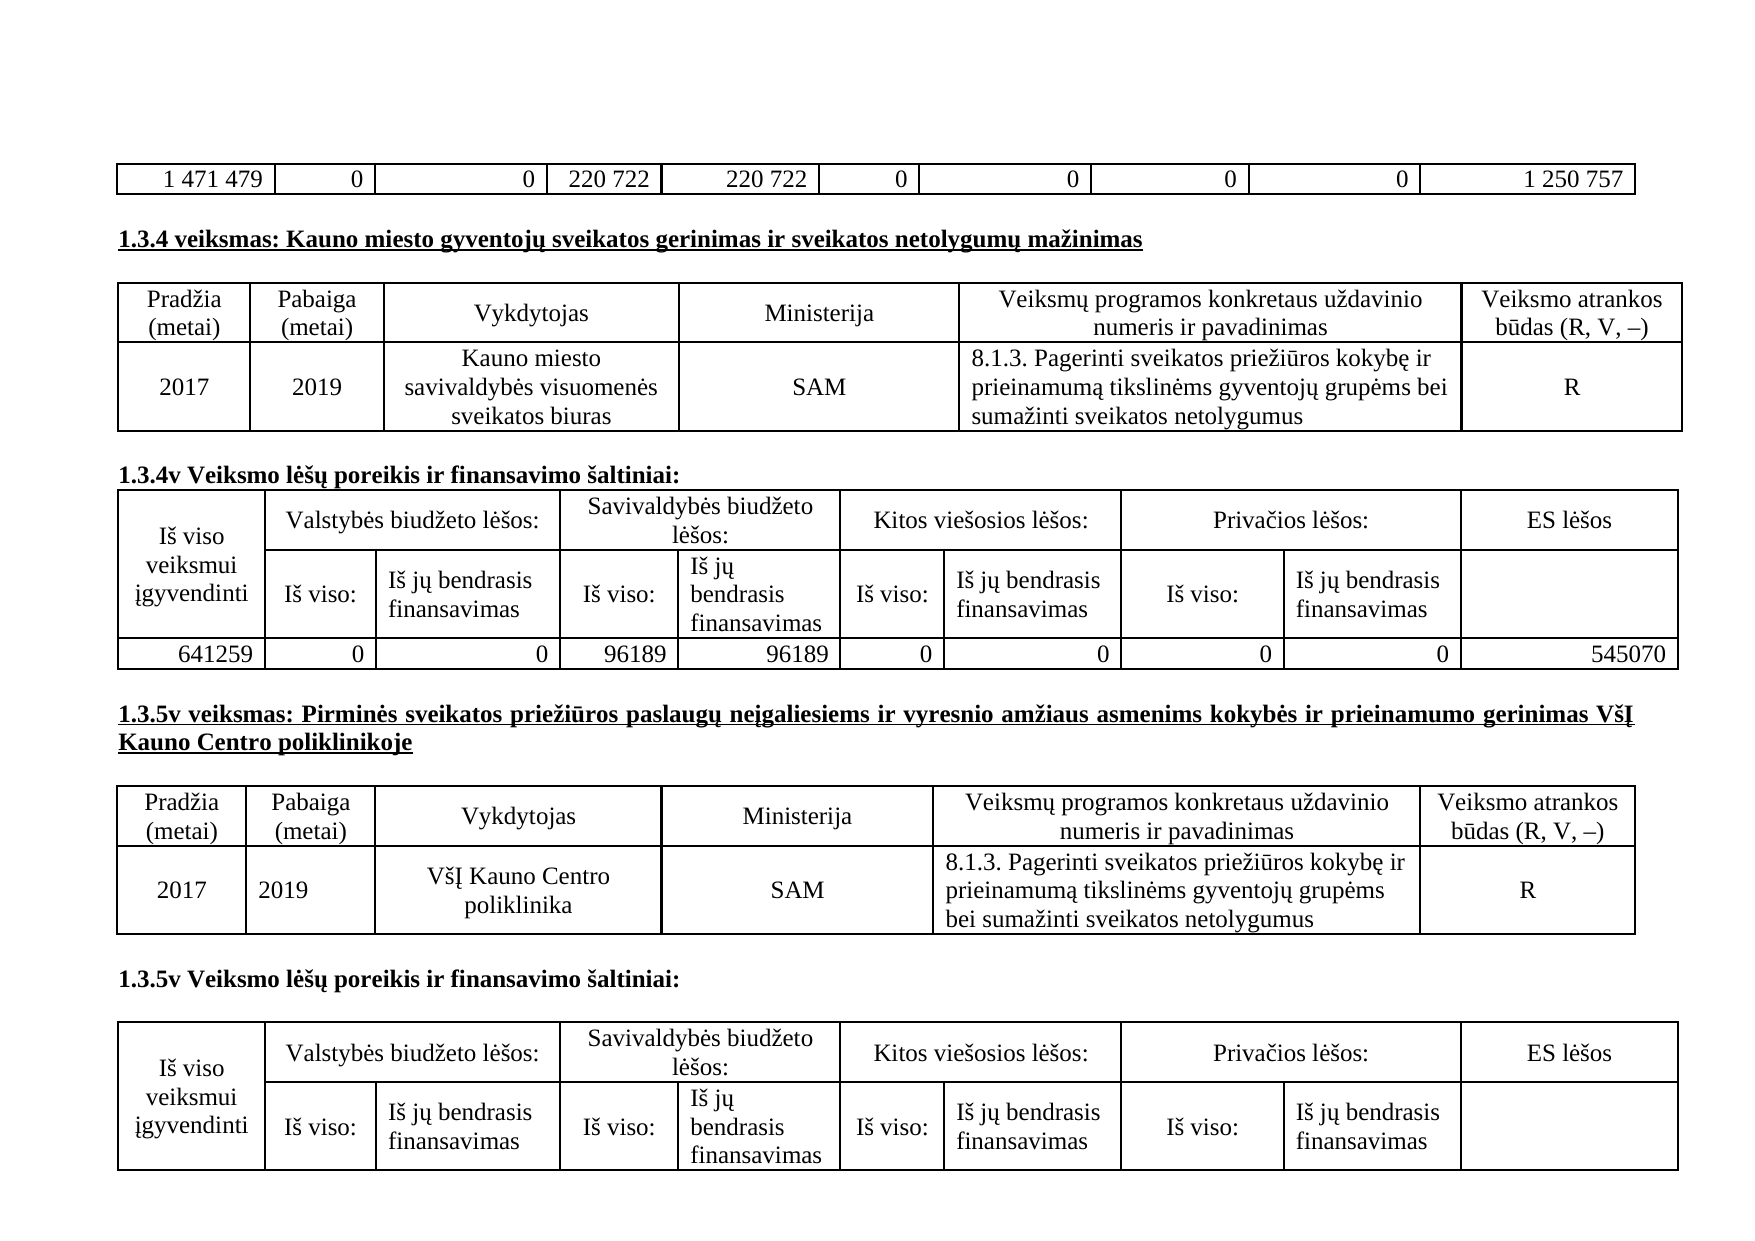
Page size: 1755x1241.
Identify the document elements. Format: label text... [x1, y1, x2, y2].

table_cell Iš jų bendrasis finansavimas [1285, 1083, 1460, 1169]
table_header ES lėšos [1462, 1023, 1677, 1081]
table_header Savivaldybės biudžeto lėšos: [561, 1023, 839, 1081]
table_cell Iš viso: [561, 551, 677, 637]
table_cell Iš jų bendrasis finansavimas [377, 1083, 559, 1169]
table_header Veiksmų programos konkretaus uždavinio numeris ir pavadinimas [960, 284, 1460, 341]
table_header Iš viso veiksmui įgyvendinti [119, 491, 264, 637]
table_cell [1462, 551, 1677, 637]
table_cell 1 471 479 [118, 165, 274, 193]
table_header Valstybės biudžeto lėšos: [266, 1023, 559, 1081]
table_header Ministerija [680, 284, 958, 341]
table_cell R [1421, 847, 1634, 933]
table_cell R [1463, 343, 1681, 429]
table_cell 1 250 757 [1421, 165, 1634, 193]
table_cell 0 [920, 165, 1090, 193]
table_cell 641259 [119, 639, 264, 668]
table_cell Iš jų bendrasis finansavimas [945, 551, 1120, 637]
table_header Ministerija [663, 787, 932, 844]
table_header Pabaiga (metai) [251, 284, 383, 341]
table_cell 0 [276, 165, 374, 193]
table_cell Iš jų bendrasis finansavimas [679, 1083, 839, 1169]
table_cell Iš viso: [266, 1083, 375, 1169]
table_cell [1462, 1083, 1677, 1169]
table_header Kitos viešosios lėšos: [841, 1023, 1120, 1081]
table_cell 0 [820, 165, 918, 193]
table_header Veiksmo atrankos būdas (R, V, –) [1463, 284, 1681, 341]
table_cell SAM [663, 847, 932, 933]
table_cell Iš jų bendrasis finansavimas [377, 551, 559, 637]
table_header Pradžia (metai) [119, 284, 249, 341]
table_cell 0 [945, 639, 1120, 668]
table_cell 0 [376, 165, 546, 193]
table_cell 0 [1122, 639, 1283, 668]
text 1.3.5v Veiksmo lėšų poreikis ir finansavimo šaltiniai: [118, 964, 1636, 992]
text 1.3.5v veiksmas: Pirminės sveikatos priežiūros paslaugų neįgaliesiems ir vyresnio amžiaus asmenims kokybės ir prieinamumo gerinimas VšĮ Kauno Centro poliklinikoje [118, 699, 1636, 756]
table_cell 2017 [118, 847, 245, 933]
table_header Savivaldybės biudžeto lėšos: [561, 491, 839, 549]
table_cell SAM [680, 343, 958, 429]
table_cell Iš jų bendrasis finansavimas [945, 1083, 1120, 1169]
table_cell 8.1.3. Pagerinti sveikatos priežiūros kokybę ir prieinamumą tikslinėms gyventojų grupėms bei sumažinti sveikatos netolygumus [934, 847, 1419, 933]
table_cell Iš viso: [841, 1083, 943, 1169]
table_header Valstybės biudžeto lėšos: [266, 491, 559, 549]
table_header Vykdytojas [385, 284, 678, 341]
table_cell 220 722 [663, 165, 818, 193]
table_cell Iš viso: [561, 1083, 677, 1169]
table_cell 220 722 [548, 165, 660, 193]
table_cell 0 [1092, 165, 1248, 193]
table_cell Kauno miesto savivaldybės visuomenės sveikatos biuras [385, 343, 678, 429]
table_header Veiksmo atrankos būdas (R, V, –) [1421, 787, 1634, 844]
table_header Pradžia (metai) [118, 787, 245, 844]
table_cell Iš viso: [266, 551, 375, 637]
table_cell Iš jų bendrasis finansavimas [679, 551, 839, 637]
text 1.3.4 veiksmas: Kauno miesto gyventojų sveikatos gerinimas ir sveikatos netolygumų mažinimas [118, 224, 1636, 253]
table_header Veiksmų programos konkretaus uždavinio numeris ir pavadinimas [934, 787, 1419, 844]
table_cell 0 [1250, 165, 1419, 193]
table_cell 96189 [679, 639, 839, 668]
table_cell Iš viso: [841, 551, 943, 637]
table_cell Iš viso: [1122, 1083, 1283, 1169]
table_header ES lėšos [1462, 491, 1677, 549]
table_cell 0 [266, 639, 375, 668]
table_cell 2017 [119, 343, 249, 429]
table_cell 8.1.3. Pagerinti sveikatos priežiūros kokybę ir prieinamumą tikslinėms gyventojų grupėms bei sumažinti sveikatos netolygumus [960, 343, 1460, 429]
table_header Privačios lėšos: [1122, 491, 1460, 549]
table_header Privačios lėšos: [1122, 1023, 1460, 1081]
table_cell 96189 [561, 639, 677, 668]
table_cell Iš viso: [1122, 551, 1283, 637]
table_cell 2019 [247, 847, 374, 933]
table_cell 0 [377, 639, 559, 668]
table_header Kitos viešosios lėšos: [841, 491, 1120, 549]
table_cell 2019 [251, 343, 383, 429]
table_header Vykdytojas [376, 787, 660, 844]
text 1.3.4v Veiksmo lėšų poreikis ir finansavimo šaltiniai: [118, 460, 1636, 489]
table_cell VšĮ Kauno Centro poliklinika [376, 847, 660, 933]
table_header Pabaiga (metai) [247, 787, 374, 844]
table_header Iš viso veiksmui įgyvendinti [119, 1023, 264, 1169]
table_cell Iš jų bendrasis finansavimas [1285, 551, 1460, 637]
table_cell 545070 [1462, 639, 1677, 668]
table_cell 0 [841, 639, 943, 668]
table_cell 0 [1285, 639, 1460, 668]
